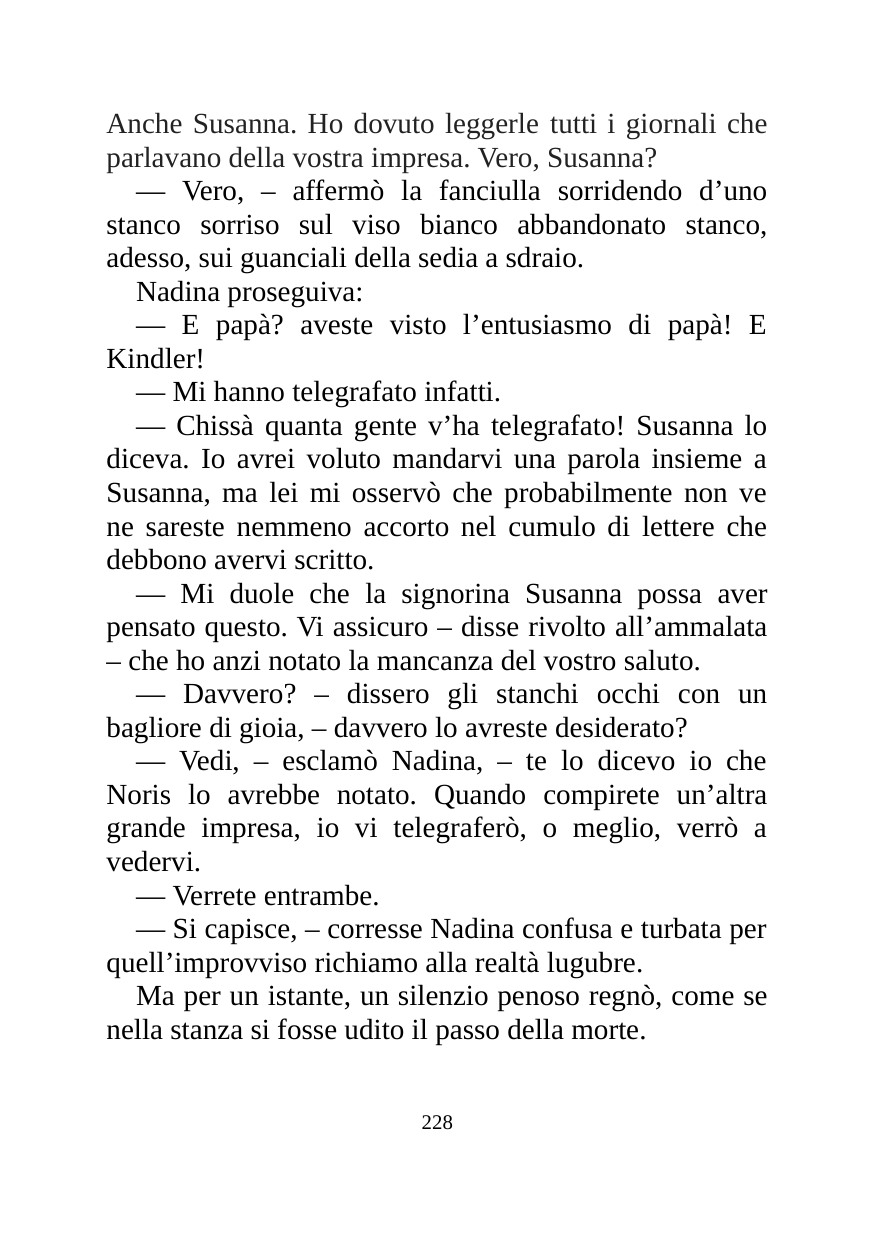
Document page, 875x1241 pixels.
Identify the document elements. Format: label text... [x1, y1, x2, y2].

text — Vero, – affermò la fanciulla sorridendo d’uno stanco sorriso sul viso bianco abbandonato stanco, adesso, sui guanciali della sedia a sdraio. [106, 173, 768, 274]
text — Mi duole che la signorina Susanna possa aver pensato questo. Vi assicuro – disse rivolto all’ammalata – che ho anzi notato la mancanza del vostro saluto. [106, 576, 768, 676]
text — Si capisce, – corresse Nadina confusa e turbata per quell’improvviso richiamo alla realtà lugubre. [106, 911, 768, 978]
text — Verrete entrambe. [106, 878, 768, 911]
text — Davvero? – dissero gli stanchi occhi con un bagliore di gioia, – davvero lo avreste desiderato? [106, 676, 768, 743]
text — E papà? aveste visto l’entusiasmo di papà! E Kindler! [106, 307, 768, 374]
text — Mi hanno telegrafato infatti. [106, 374, 768, 408]
text Nadina proseguiva: [106, 274, 768, 307]
text — Vedi, – esclamò Nadina, – te lo dicevo io che Noris lo avrebbe notato. Quando compirete un’altra grande impresa, io vi telegraferò, o meglio, verrò a vedervi. [106, 743, 768, 878]
text — Chissà quanta gente v’ha telegrafato! Susanna lo diceva. Io avrei voluto mandarvi una parola insieme a Susanna, ma lei mi osservò che probabilmente non ve ne sareste nemmeno accorto nel cumulo di lettere che debbono avervi scritto. [106, 408, 768, 576]
text Ma per un istante, un silenzio penoso regnò, come se nella stanza si fosse udito il passo della morte. [106, 978, 768, 1045]
text Anche Susanna. Ho dovuto leggerle tutti i giornali che parlavano della vostra impresa. Vero, Susanna? [106, 106, 768, 173]
